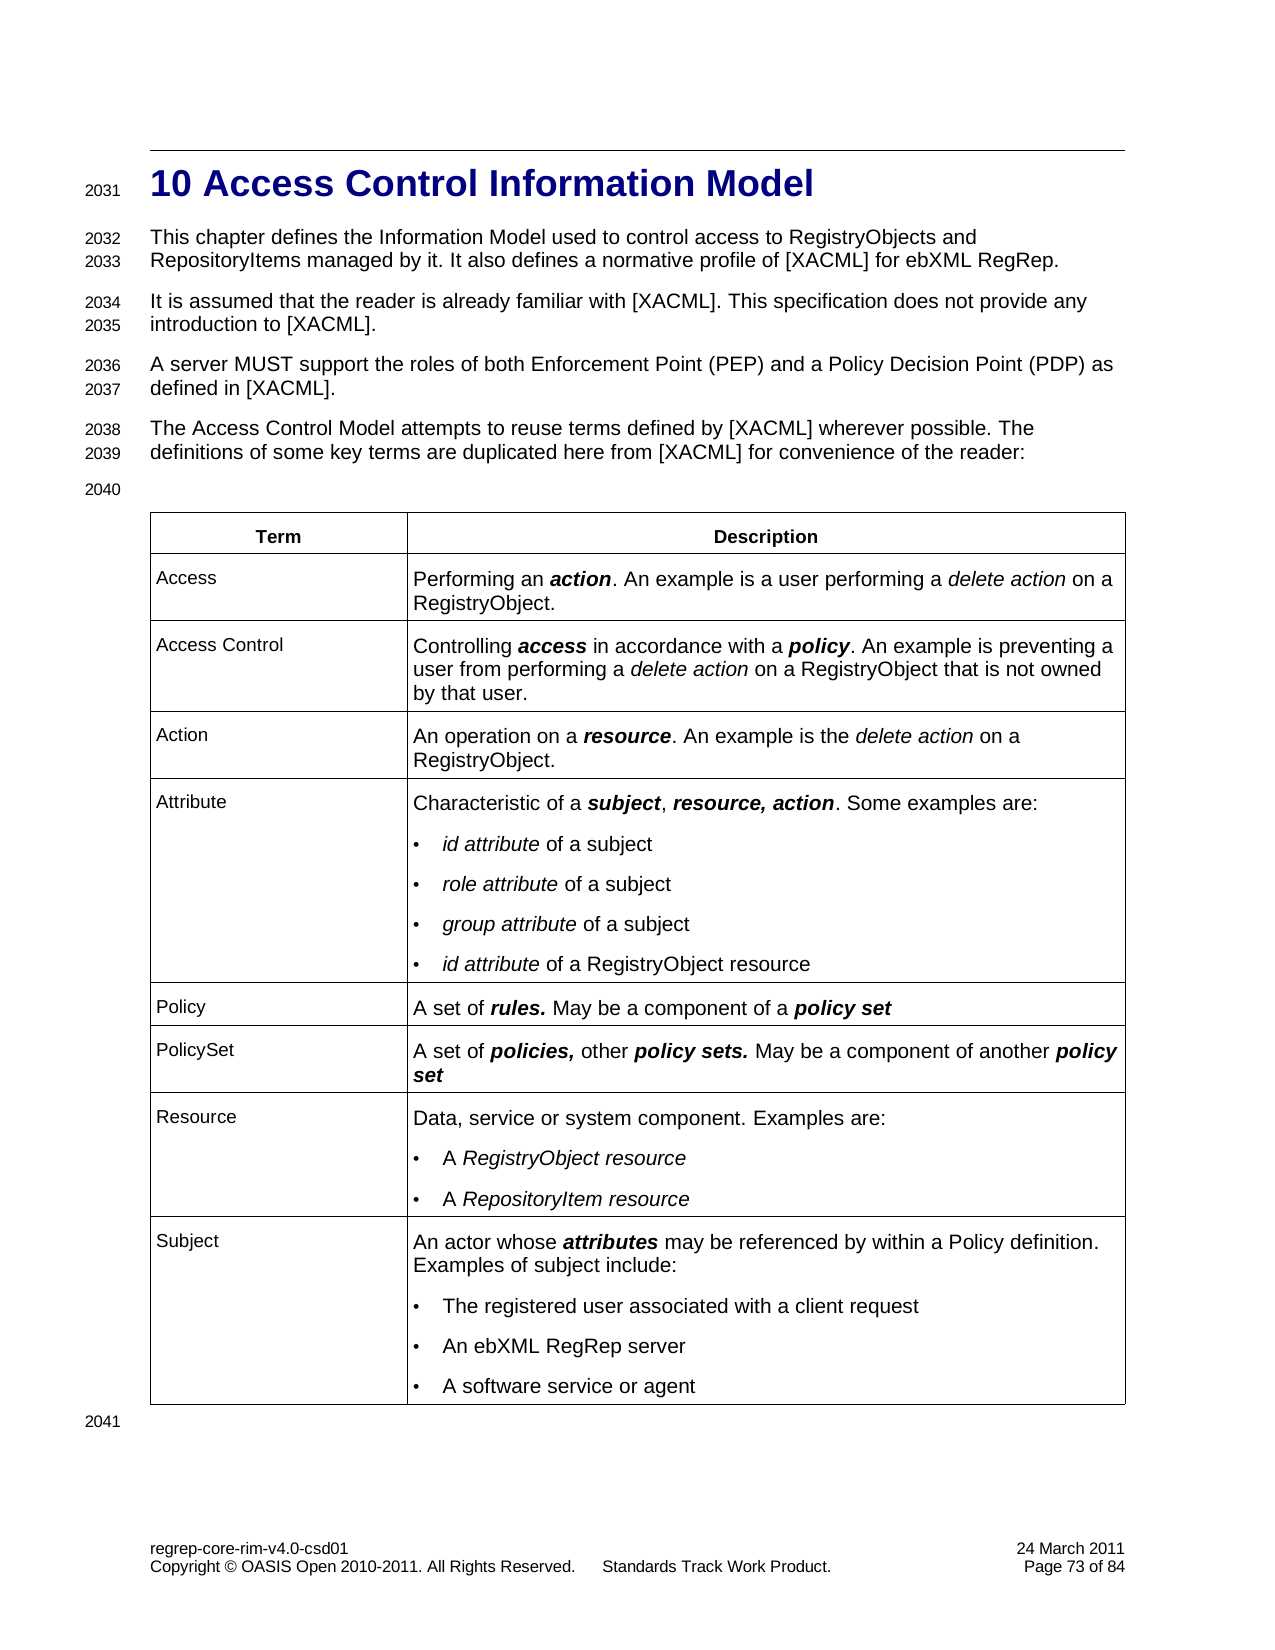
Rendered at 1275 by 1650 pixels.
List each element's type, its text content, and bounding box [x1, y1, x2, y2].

subtitle Access Control Information Model [150, 151, 1125, 204]
table_cell Resource [151, 1093, 407, 1216]
table_cell Controlling access in accordance with a policy. An example is preventing a user from performing a delete action on a RegistryObject that is not owned by that user. [408, 621, 1125, 711]
table_cell Policy [151, 983, 407, 1025]
table_cell A set of rules. May be a component of a policy set [408, 983, 1125, 1025]
table_cell Access [151, 554, 407, 620]
table_cell Performing an action. An example is a user performing a delete action on a RegistryObject. [408, 554, 1125, 620]
text A server MUST support the roles of both Enforcement Point (PEP) and a Policy Decision Point (PDP) as defined in [XACML]. [150, 353, 1125, 400]
table_cell A set of policies, other policy sets. May be a component of another policy set [408, 1026, 1125, 1092]
table_cell An actor whose attributes may be referenced by within a Policy definition. Examples of subject include: The registered user associated with a client request An ebXML RegRep server A software service or agent [408, 1217, 1125, 1404]
text The Access Control Model attempts to reuse terms defined by [XACML] wherever possible. The definitions of some key terms are duplicated here from [XACML] for convenience of the reader: [150, 417, 1125, 464]
table_cell Data, service or system component. Examples are: A RegistryObject resource A RepositoryItem resource [408, 1093, 1125, 1216]
table_cell Attribute [151, 779, 407, 982]
text This chapter defines the Information Model used to control access to RegistryObjects and RepositoryItems managed by it. It also defines a normative profile of [XACML] for ebXML RegRep. [150, 225, 1125, 272]
text It is assumed that the reader is already familiar with [XACML]. This specification does not provide any introduction to [XACML]. [150, 289, 1125, 336]
table_cell An operation on a resource. An example is the delete action on a RegistryObject. [408, 712, 1125, 778]
table_cell Access Control [151, 621, 407, 711]
table_cell PolicySet [151, 1026, 407, 1092]
table_header Term [151, 513, 407, 553]
table_cell Subject [151, 1217, 407, 1404]
table_cell Characteristic of a subject, resource, action. Some examples are: id attribute of a subject role attribute of a subject group attribute of a subject id attribute of a RegistryObject resource [408, 779, 1125, 982]
table_header Description [408, 513, 1125, 553]
table_cell Action [151, 712, 407, 778]
